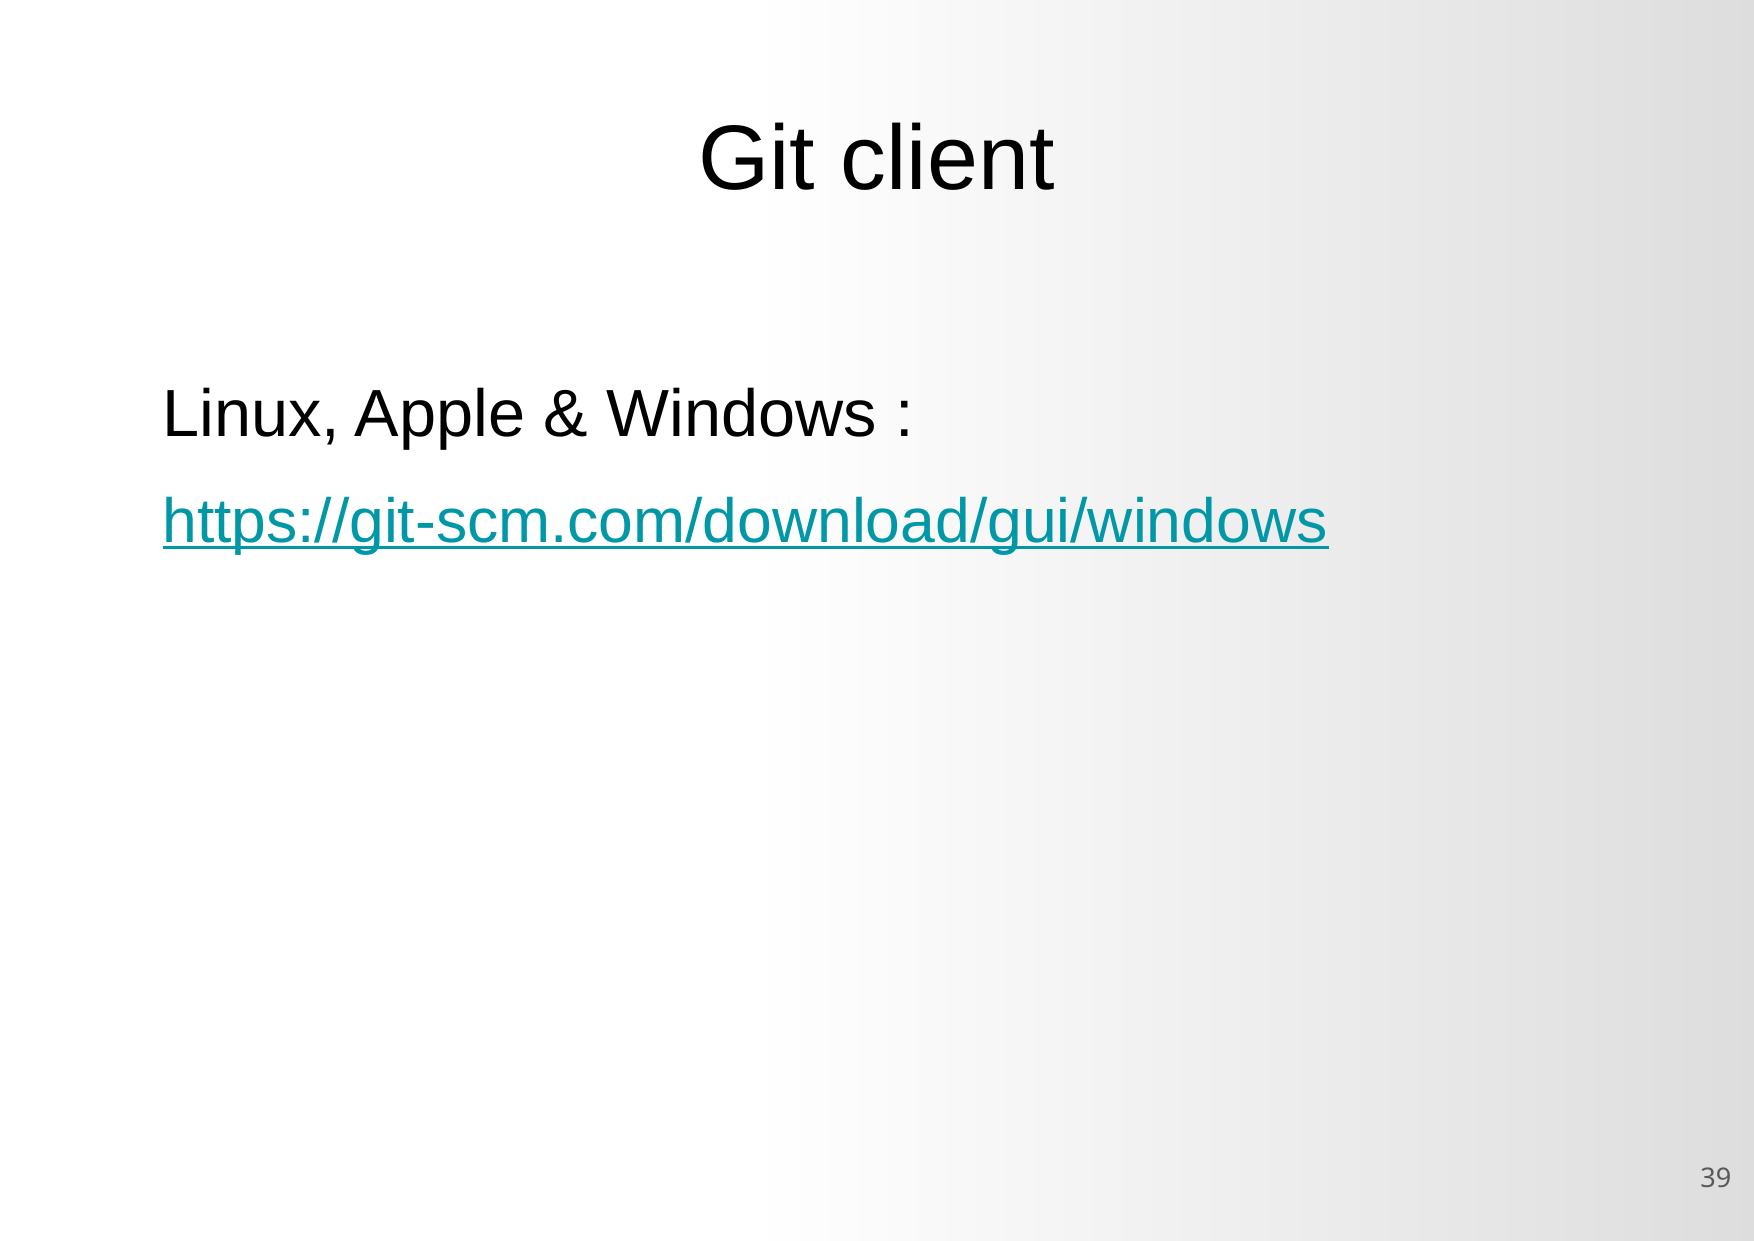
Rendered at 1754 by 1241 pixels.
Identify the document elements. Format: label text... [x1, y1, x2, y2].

text_box Linux, Apple & Windows : https://git-scm.com/download/gui/windows [87, 290, 1666, 1010]
slide_number [1641, 1145, 1747, 1241]
text_box Git client [87, 49, 1666, 257]
